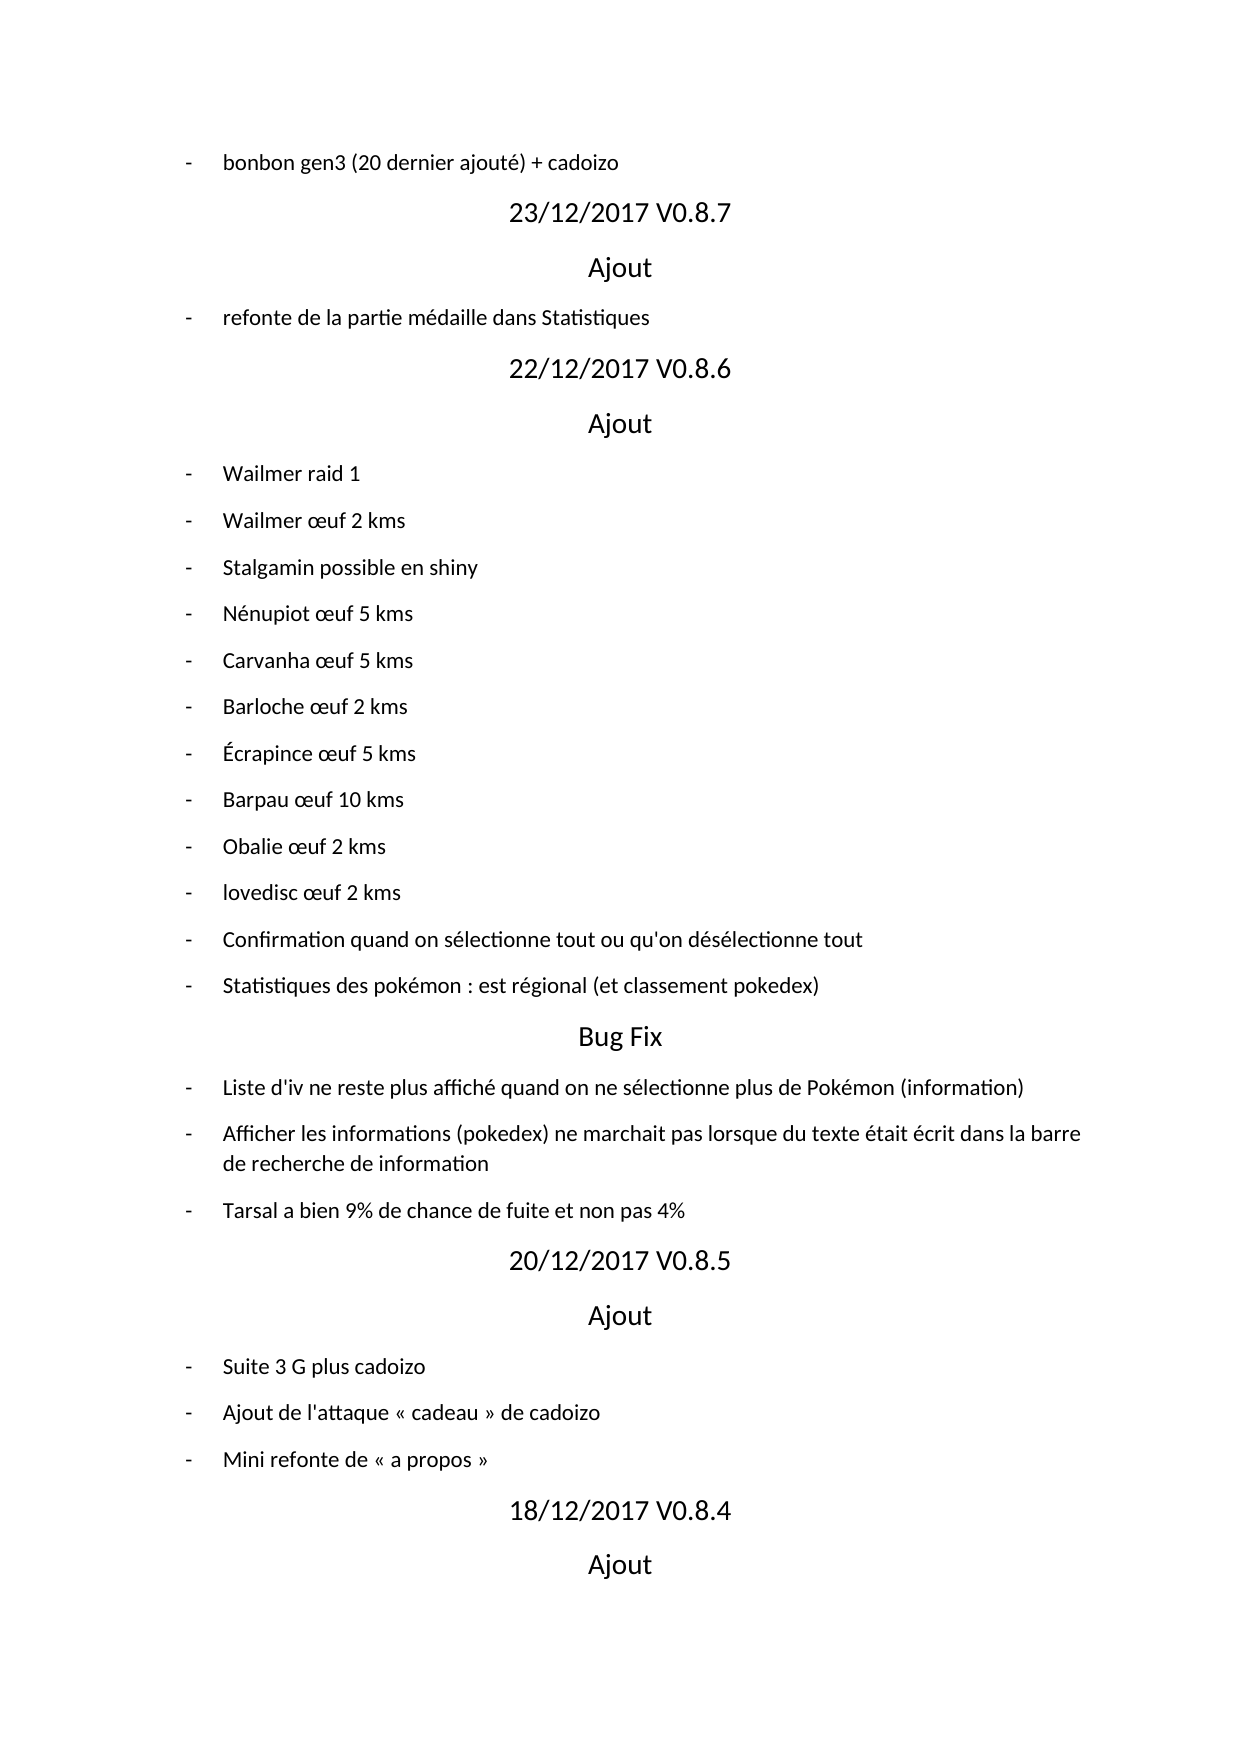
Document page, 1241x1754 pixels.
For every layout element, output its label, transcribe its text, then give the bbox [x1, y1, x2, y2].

list Barpau œuf 10 kms [185, 785, 1093, 813]
list Suite 3 G plus cadoizo [185, 1352, 1093, 1380]
text 23/12/2017 V0.8.7 [148, 194, 1093, 230]
list Barloche œuf 2 kms [185, 692, 1093, 720]
text 18/12/2017 V0.8.4 [148, 1492, 1093, 1527]
list Confirmation quand on sélectionne tout ou qu'on désélectionne tout [185, 925, 1093, 953]
list bonbon gen3 (20 dernier ajouté) + cadoizo [185, 148, 1093, 176]
list Afficher les informations (pokedex) ne marchait pas lorsque du texte était écrit dans la barre de recherche de information [185, 1119, 1093, 1177]
list Wailmer œuf 2 kms [185, 506, 1093, 534]
list Tarsal a bien 9% de chance de fuite et non pas 4% [185, 1196, 1093, 1224]
text 22/12/2017 V0.8.6 [148, 350, 1093, 386]
list Nénupiot œuf 5 kms [185, 599, 1093, 627]
text Ajout [148, 1546, 1093, 1582]
text Ajout [148, 405, 1093, 440]
list Obalie œuf 2 kms [185, 832, 1093, 860]
list Ajout de l'attaque « cadeau » de cadoizo [185, 1398, 1093, 1426]
list Bug Fix [148, 1018, 1093, 1054]
text Ajout [148, 249, 1093, 284]
list Statistiques des pokémon : est régional (et classement pokedex) [185, 972, 1093, 1000]
text 20/12/2017 V0.8.5 [148, 1242, 1093, 1278]
text Ajout [148, 1297, 1093, 1333]
list Stalgamin possible en shiny [185, 553, 1093, 581]
list Wailmer raid 1 [185, 459, 1093, 487]
list Carvanha œuf 5 kms [185, 646, 1093, 674]
list Liste d'iv ne reste plus affiché quand on ne sélectionne plus de Pokémon (information) [185, 1073, 1093, 1101]
list refonte de la partie médaille dans Statistiques [185, 303, 1093, 332]
list Écrapince œuf 5 kms [185, 739, 1093, 767]
list Mini refonte de « a propos » [185, 1445, 1093, 1473]
list lovedisc œuf 2 kms [185, 878, 1093, 907]
